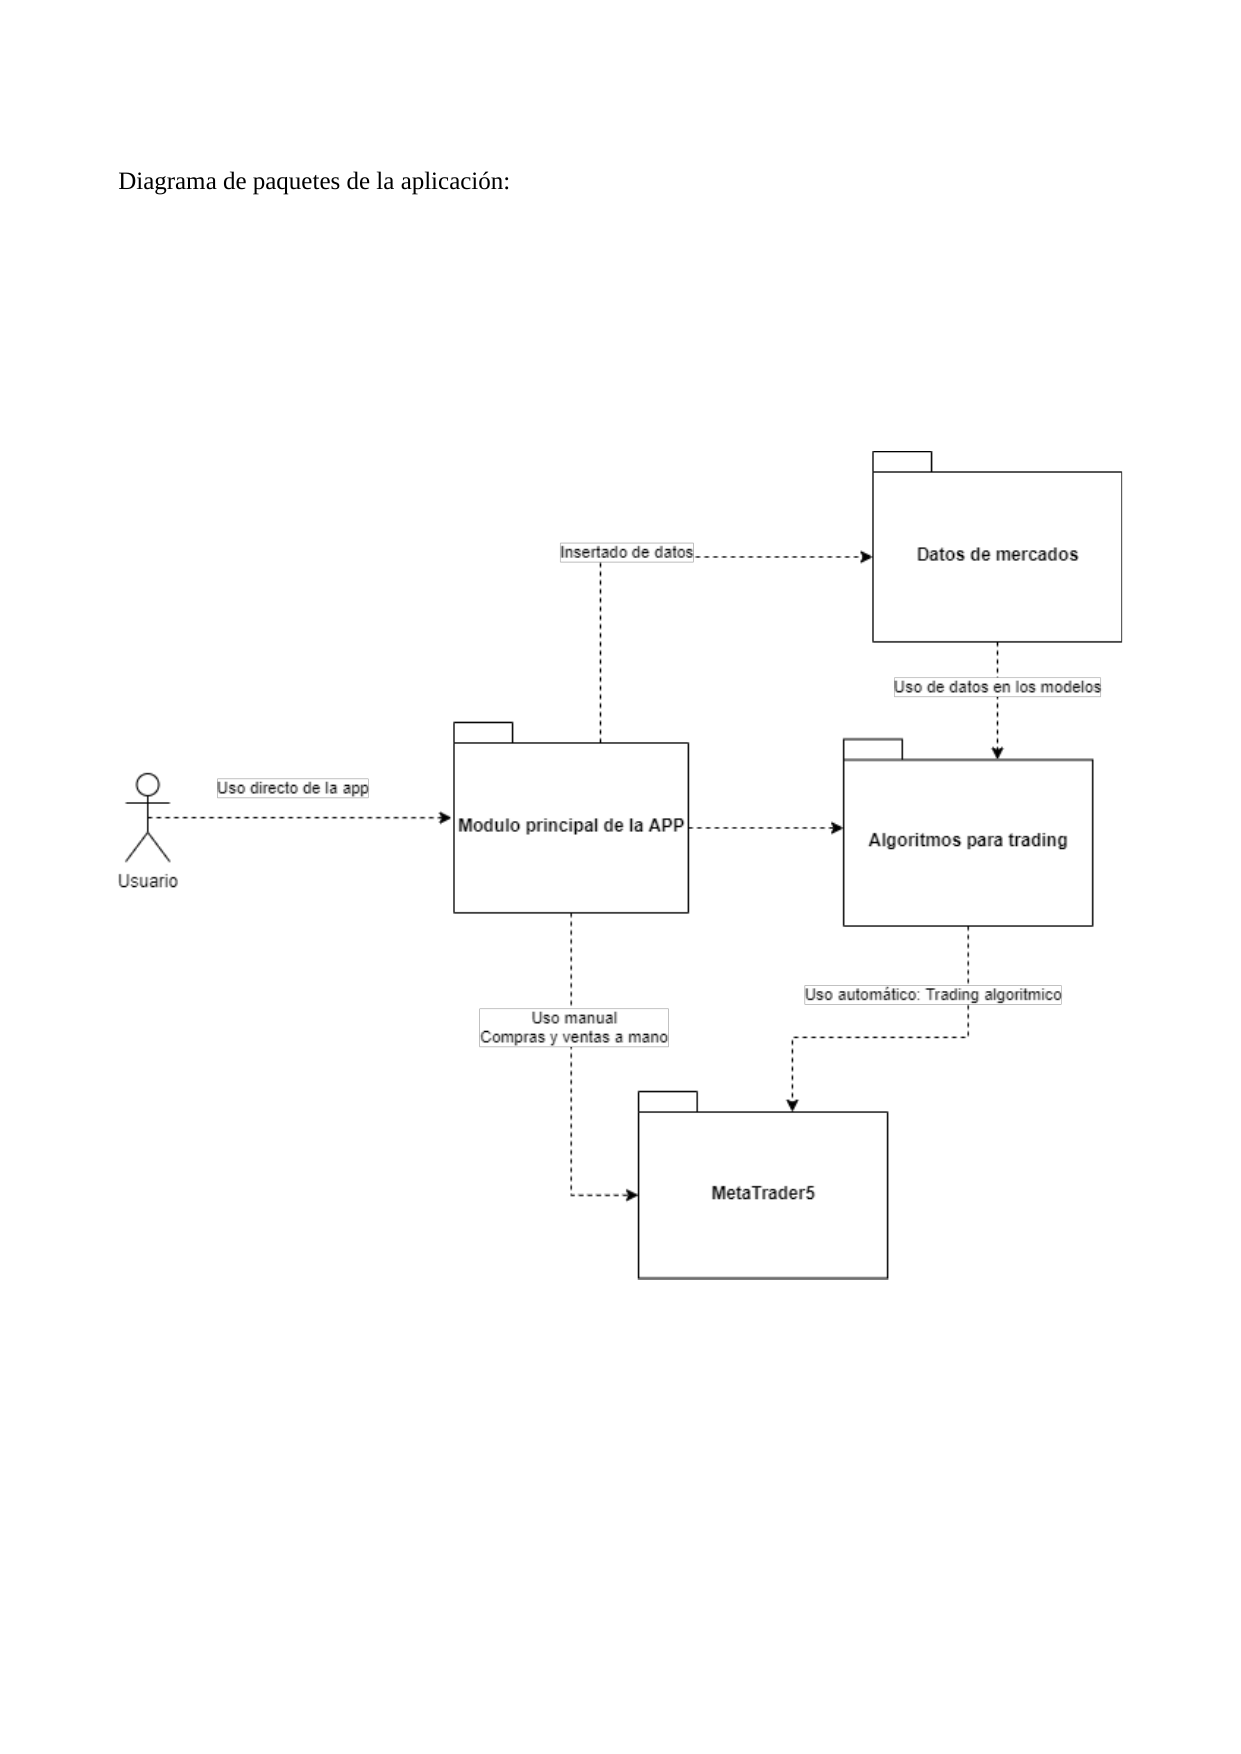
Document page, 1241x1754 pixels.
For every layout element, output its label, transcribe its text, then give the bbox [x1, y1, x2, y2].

picture [118, 451, 1123, 1280]
text Diagrama de paquetes de la aplicación: [118, 166, 1122, 194]
